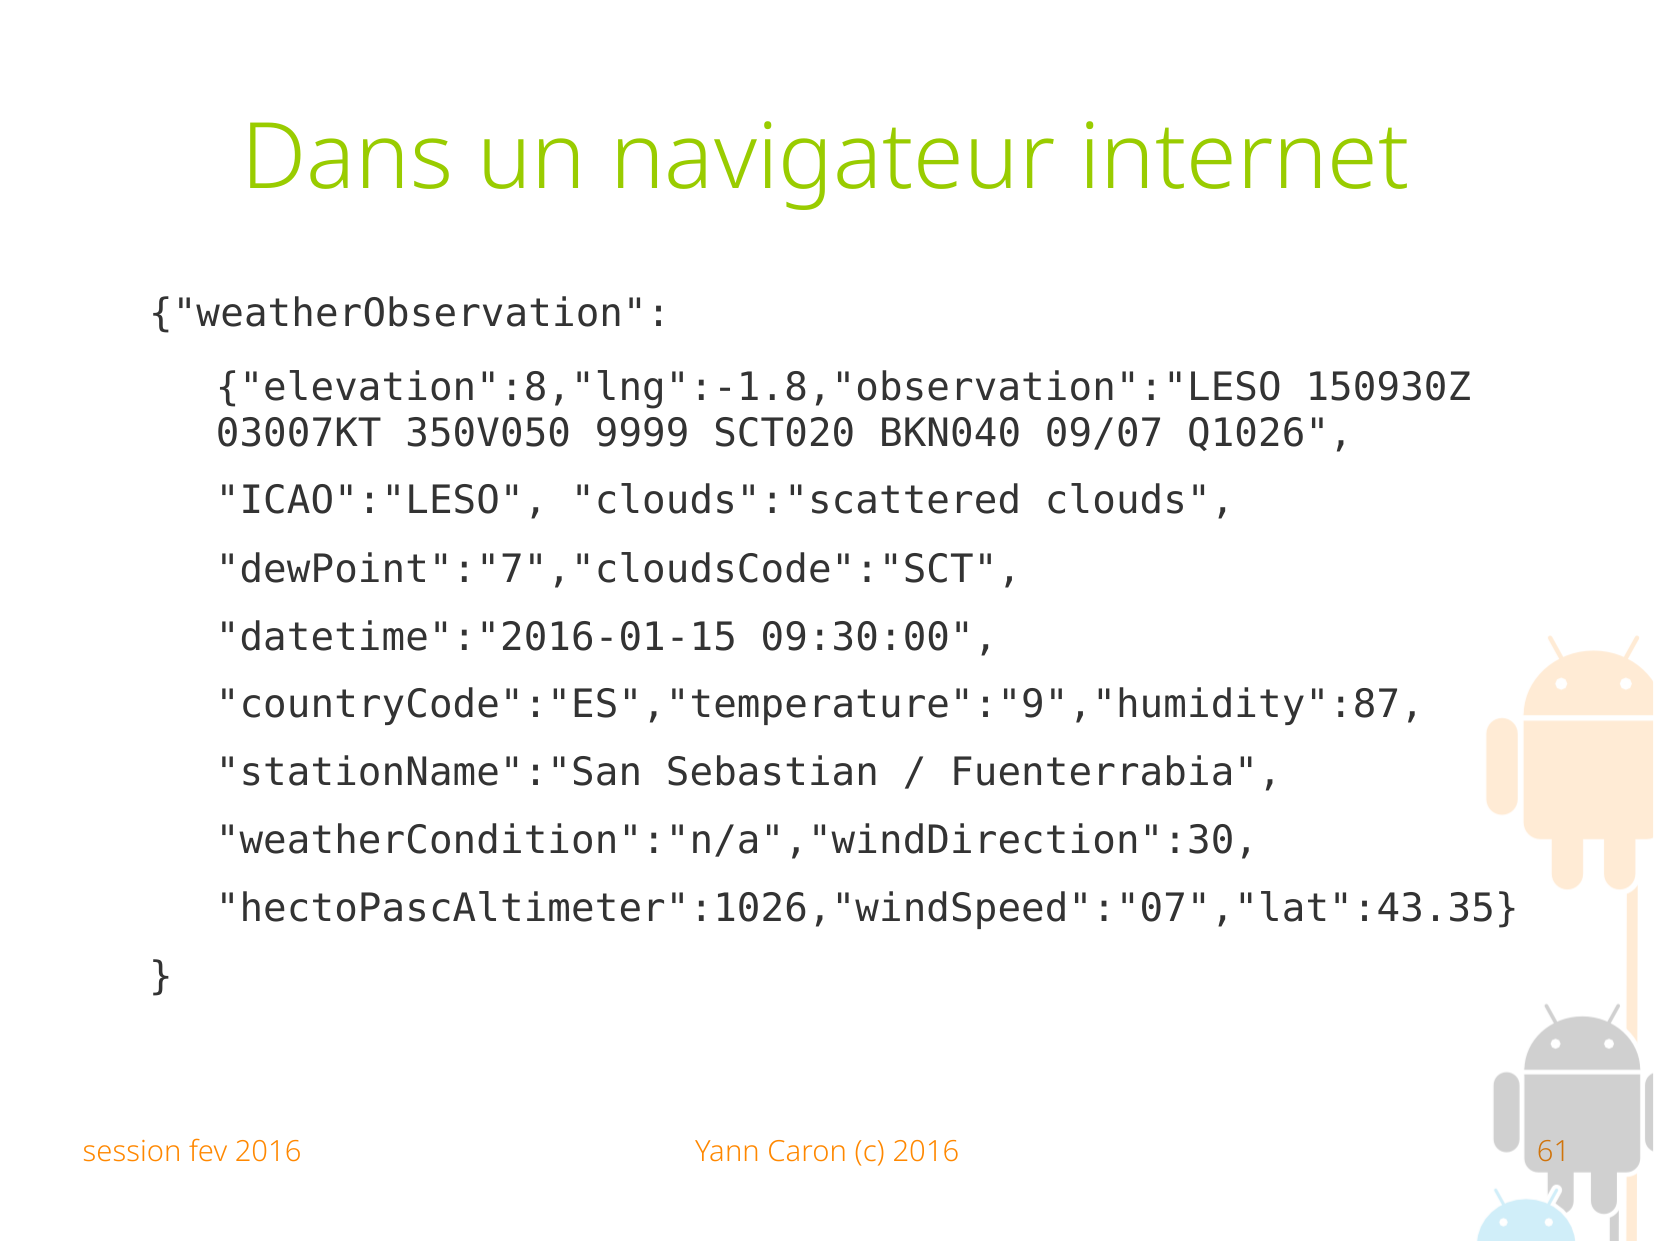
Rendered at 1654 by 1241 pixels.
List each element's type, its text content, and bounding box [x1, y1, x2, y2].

title Dans un navigateur internet [82, 49, 1571, 257]
list {"weatherObservation": {"elevation":8,"lng":-1.8,"observation":"LESO 150930Z 03007KT 350V050 9999 SCT020 BKN040 09/07 Q1026", "ICAO":"LESO", "clouds":"scattered clouds", "dewPoint":"7","cloudsCode":"SCT", "datetime":"2016-01-15 09:30:00", "countryCode":"ES","temperature":"9","humidity":87, "stationName":"San Sebastian / Fuenterrabia", "weatherCondition":"n/a","windDirection":30, "hectoPascAltimeter":1026,"windSpeed":"07","lat":43.35} } [82, 290, 1571, 1010]
picture [240, 423, 1654, 1241]
